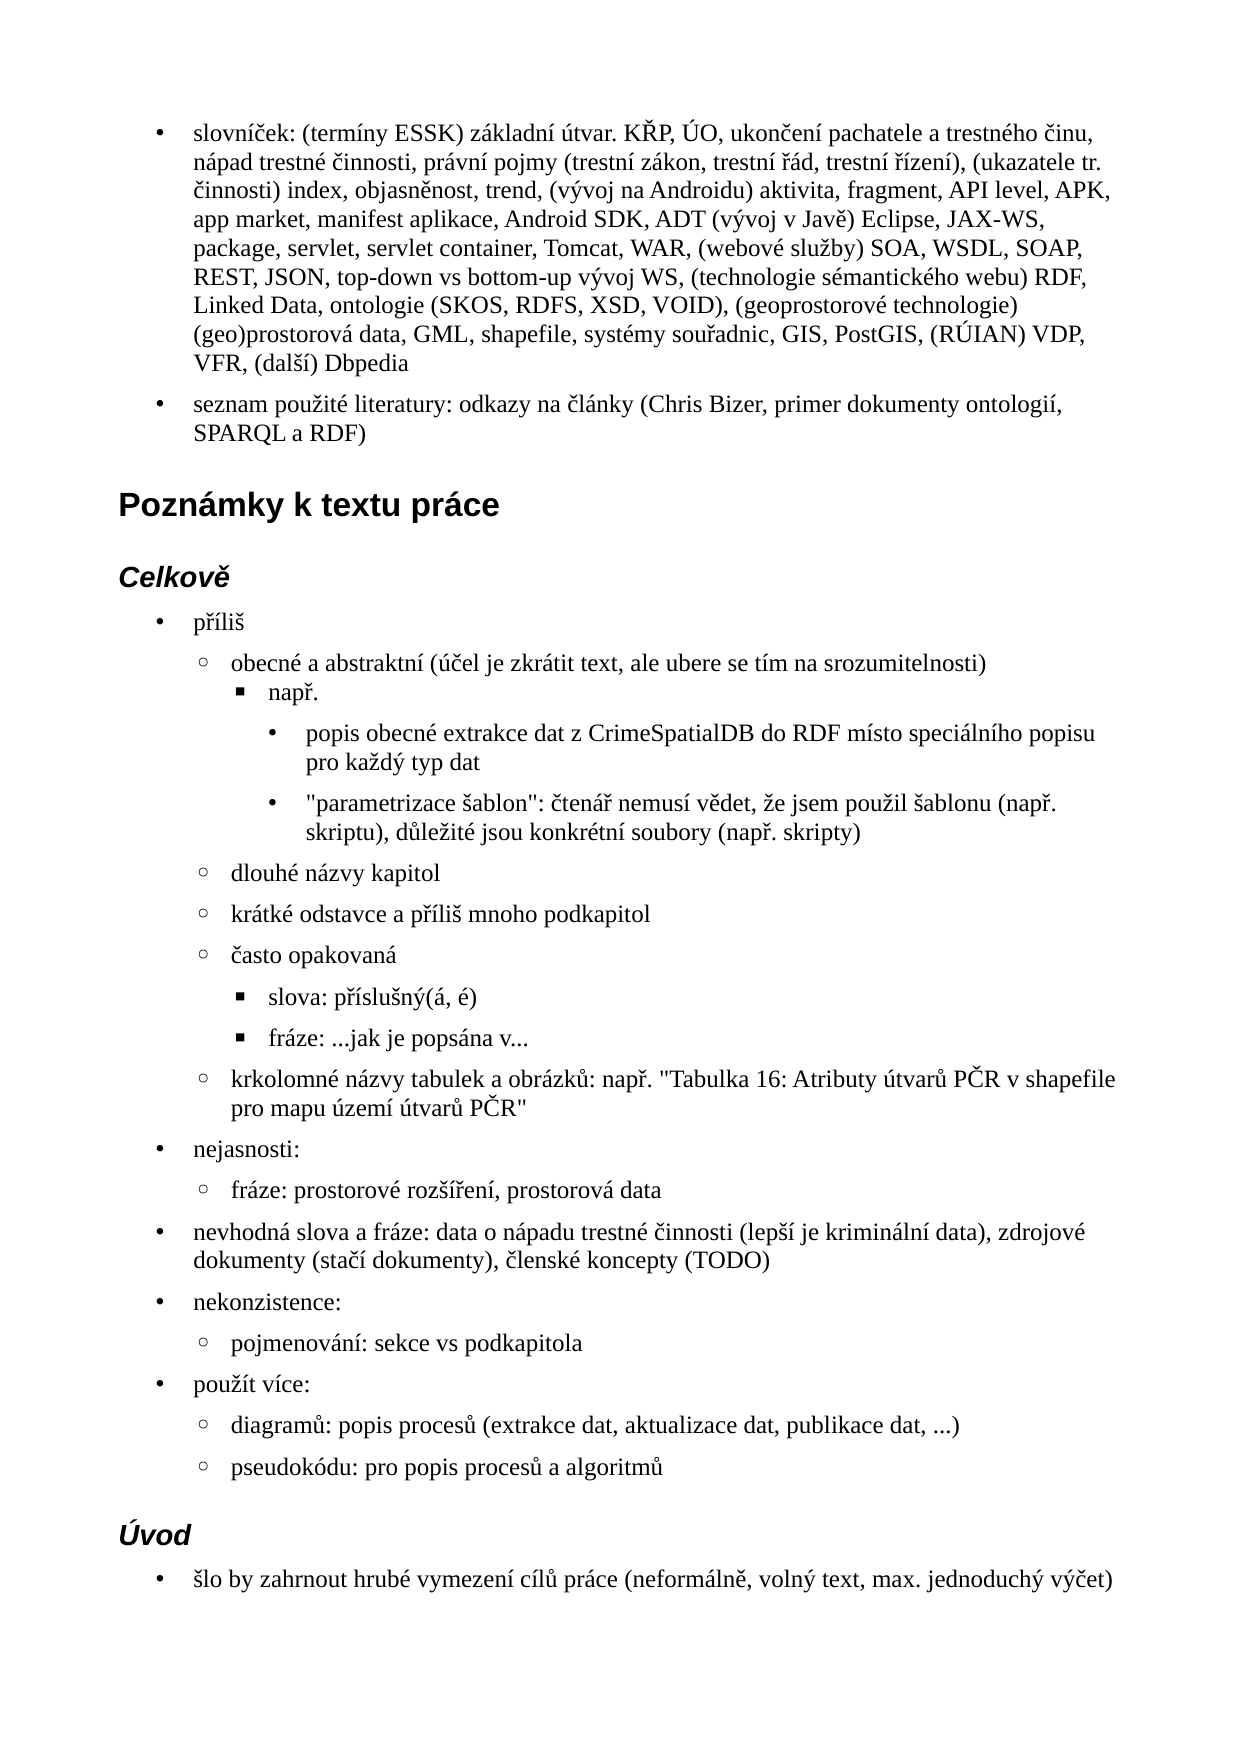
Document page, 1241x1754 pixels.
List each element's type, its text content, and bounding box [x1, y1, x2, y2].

list diagramů: popis procesů (extrakce dat, aktualizace dat, publikace dat, ...) [193, 1410, 1122, 1439]
list obecné a abstraktní (účel je zkrátit text, ale ubere se tím na srozumitelnosti) [193, 648, 1122, 677]
subtitle Úvod [118, 1518, 1122, 1551]
list seznam použité literatury: odkazy na články (Chris Bizer, primer dokumenty ontologií, SPARQL a RDF) [156, 389, 1122, 447]
list pojmenování: sekce vs podkapitola [193, 1328, 1122, 1357]
list popis obecné extrakce dat z CrimeSpatialDB do RDF místo speciálního popisu pro každý typ dat [268, 718, 1122, 775]
list nejasnosti: [156, 1134, 1122, 1163]
list pseudokódu: pro popis procesů a algoritmů [193, 1452, 1122, 1480]
list "parametrizace šablon": čtenář nemusí vědet, že jsem použil šablonu (např. skriptu), důležité jsou konkrétní soubory (např. skripty) [268, 788, 1122, 845]
list krkolomné názvy tabulek a obrázků: např. "Tabulka 16: Atributy útvarů PČR v shapefile pro mapu území útvarů PČR" [193, 1064, 1122, 1122]
list často opakovaná [193, 940, 1122, 969]
subtitle Poznámky k textu práce [118, 484, 1122, 523]
list nevhodná slova a fráze: data o nápadu trestné činnosti (lepší je kriminální data), zdrojové dokumenty (stačí dokumenty), členské koncepty (TODO) [156, 1217, 1122, 1274]
list slova: příslušný(á, é) [231, 982, 1122, 1010]
list fráze: ...jak je popsána v... [231, 1023, 1122, 1052]
list např. [231, 677, 1122, 705]
list použít více: [156, 1369, 1122, 1398]
list dlouhé názvy kapitol [193, 858, 1122, 887]
list fráze: prostorové rozšíření, prostorová data [193, 1175, 1122, 1204]
list šlo by zahrnout hrubé vymezení cílů práce (neformálně, volný text, max. jednoduchý výčet) [156, 1564, 1122, 1593]
list krátké odstavce a příliš mnoho podkapitol [193, 899, 1122, 928]
list nekonzistence: [156, 1287, 1122, 1315]
subtitle Celkově [118, 561, 1122, 594]
list příliš [156, 607, 1122, 635]
list slovníček: (termíny ESSK) základní útvar. KŘP, ÚO, ukončení pachatele a trestného činu, nápad trestné činnosti, právní pojmy (trestní zákon, trestní řád, trestní řízení), (ukazatele tr. činnosti) index, objasněnost, trend, (vývoj na Androidu) aktivita, fragment, API level, APK, app market, manifest aplikace, Android SDK, ADT (vývoj v Javě) Eclipse, JAX-WS, package, servlet, servlet container, Tomcat, WAR, (webové služby) SOA, WSDL, SOAP, REST, JSON, top-down vs bottom-up vývoj WS, (technologie sémantického webu) RDF, Linked Data, ontologie (SKOS, RDFS, XSD, VOID), (geoprostorové technologie) (geo)prostorová data, GML, shapefile, systémy souřadnic, GIS, PostGIS, (RÚIAN) VDP, VFR, (další) Dbpedia [156, 118, 1122, 377]
